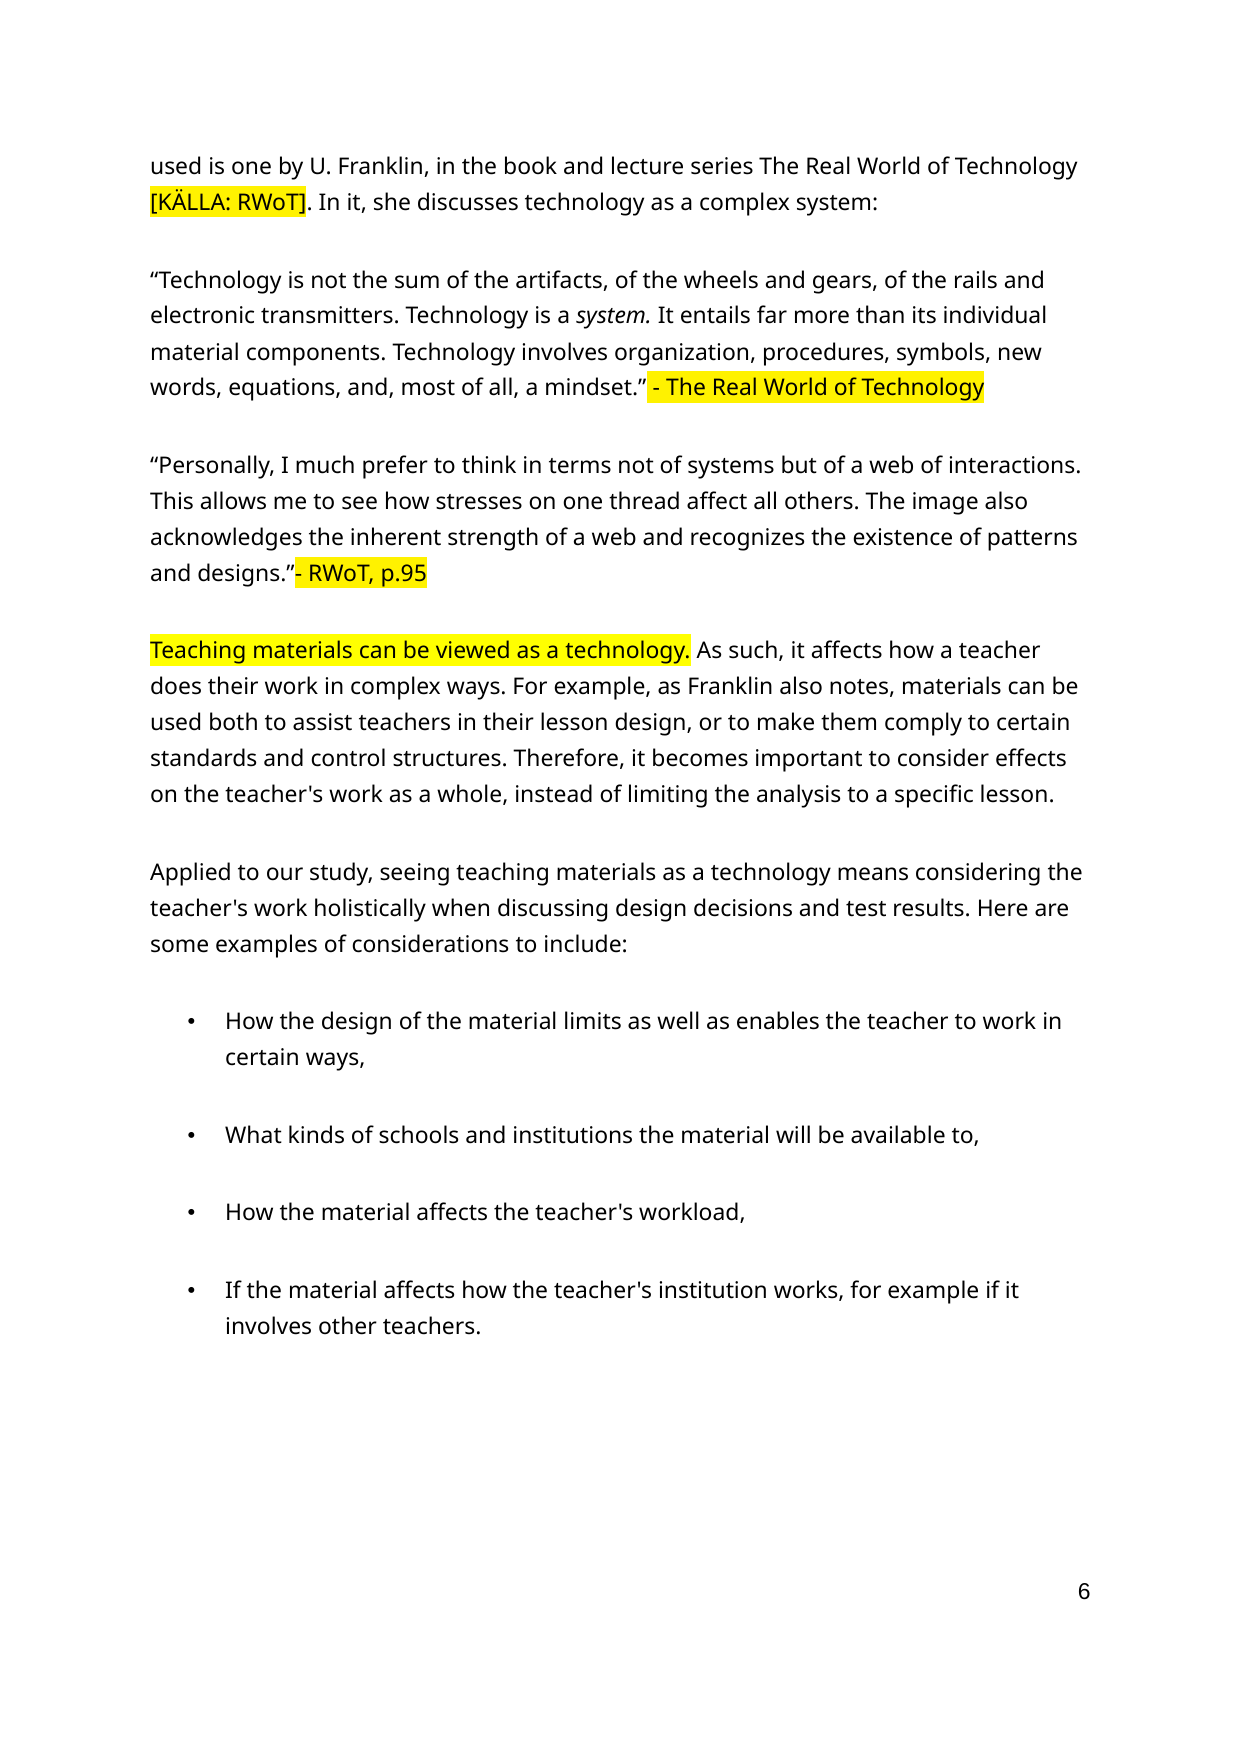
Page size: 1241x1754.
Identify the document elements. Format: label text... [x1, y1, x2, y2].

text Applied to our study, seeing teaching materials as a technology means considering the teacher's work holistically when discussing design decisions and test results. Here are some examples of considerations to include: [150, 856, 1090, 959]
text used is one by U. Franklin, in the book and lecture series The Real World of Technology [KÄLLA: RWoT]. In it, she discusses technology as a complex system: [150, 150, 1090, 217]
list How the material affects the teacher's workload, [187, 1196, 1090, 1228]
list How the design of the material limits as well as enables the teacher to work in certain ways, [187, 1005, 1090, 1072]
list If the material affects how the teacher's institution works, for example if it involves other teachers. [187, 1274, 1090, 1341]
text Teaching materials can be viewed as a technology. As such, it affects how a teacher does their work in complex ways. For example, as Franklin also notes, materials can be used both to assist teachers in their lesson design, or to make them comply to certain standards and control structures. Therefore, it becomes important to consider effects on the teacher's work as a whole, instead of limiting the analysis to a specific lesson. [150, 634, 1090, 809]
text “Technology is not the sum of the artifacts, of the wheels and gears, of the rails and electronic transmitters. Technology is a system. It entails far more than its individual material components. Technology involves organization, procedures, symbols, new words, equations, and, most of all, a mindset.” - The Real World of Technology [150, 263, 1090, 403]
text “Personally, I much prefer to think in terms not of systems but of a web of interactions. This allows me to see how stresses on one thread affect all others. The image also acknowledges the inherent strength of a web and recognizes the existence of patterns and designs.”- RWoT, p.95 [150, 449, 1090, 588]
list What kinds of schools and institutions the material will be available to, [187, 1119, 1090, 1150]
